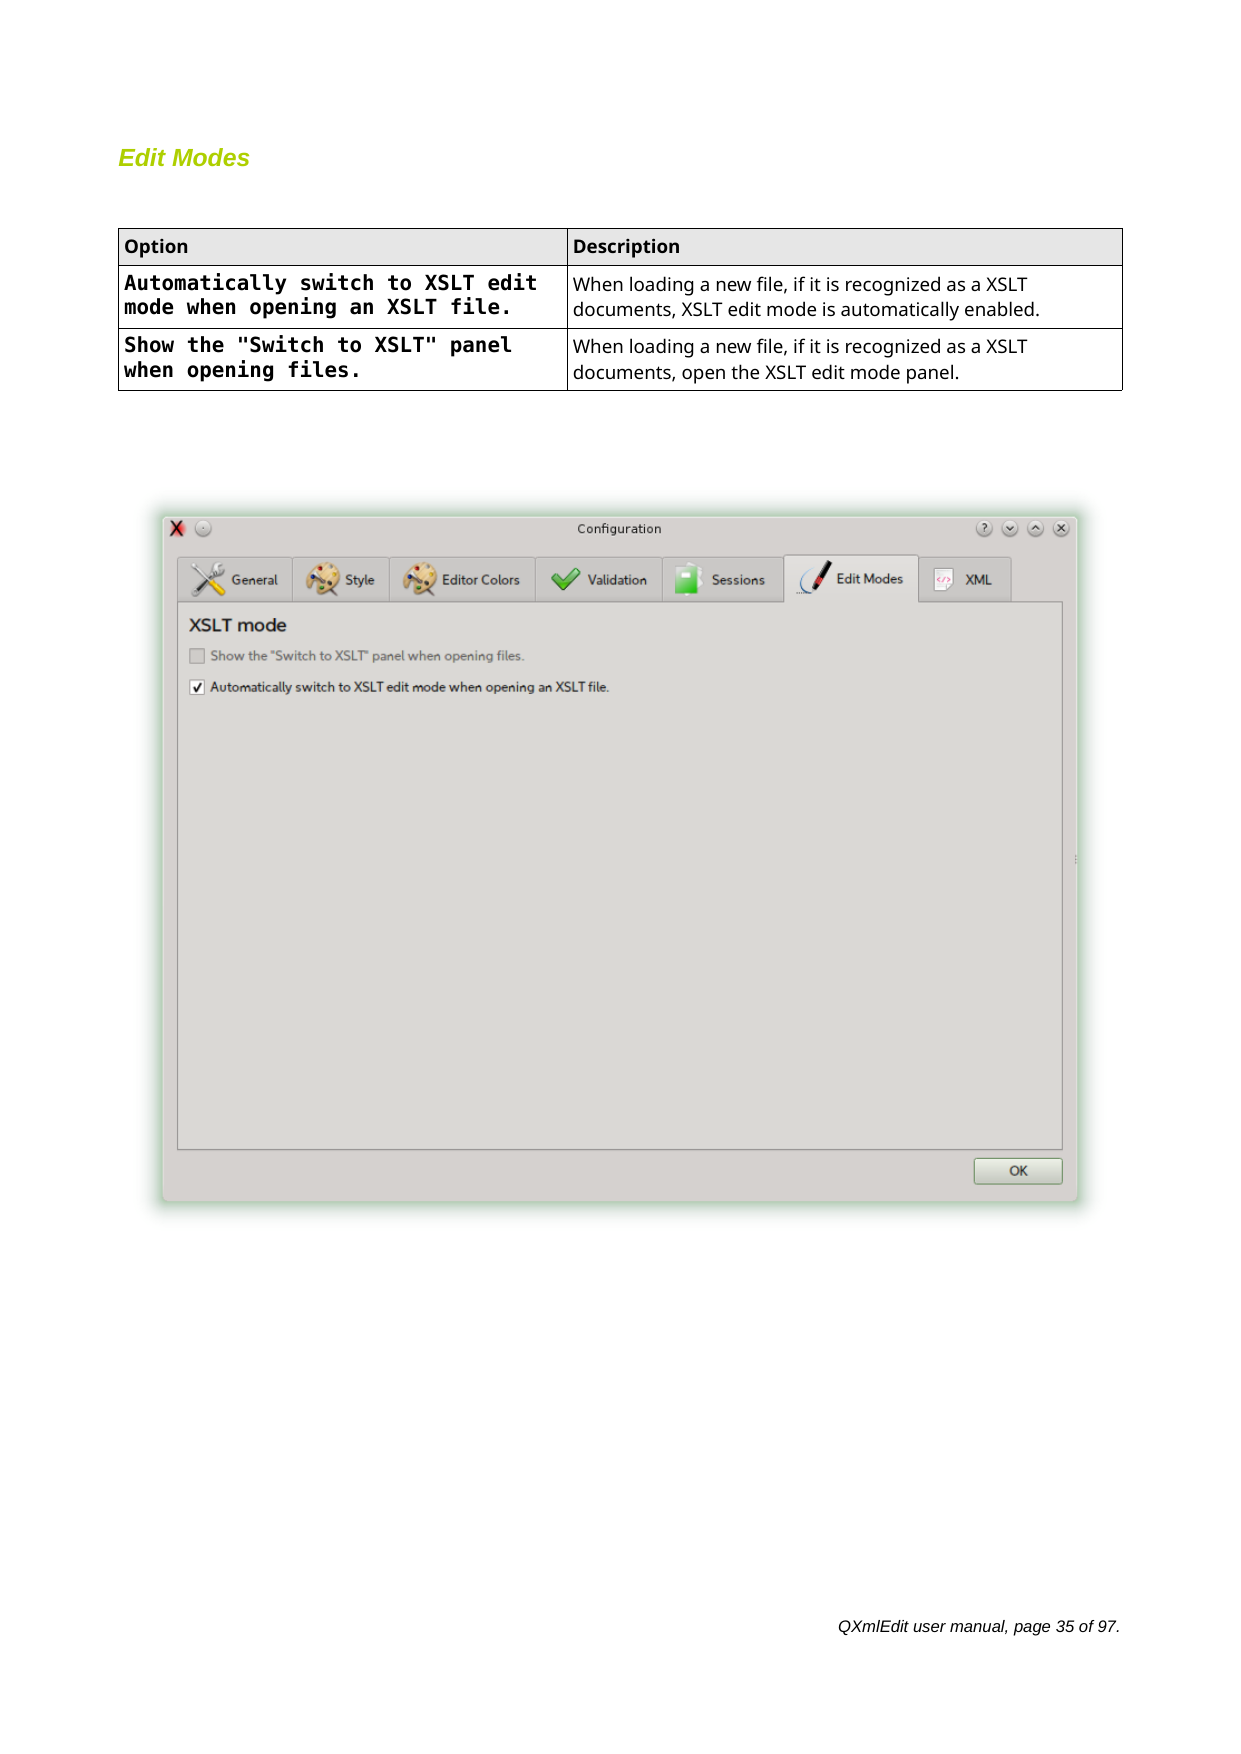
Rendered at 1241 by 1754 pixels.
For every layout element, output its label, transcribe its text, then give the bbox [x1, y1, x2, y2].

table_header Option [119, 229, 567, 265]
subtitle Edit Modes [118, 143, 1122, 172]
table_cell Automatically switch to XSLT edit mode when opening an XSLT file. [119, 266, 567, 328]
table_header Description [568, 229, 1122, 265]
table_cell When loading a new file, if it is recognized as a XSLT documents, XSLT edit mode is automatically enabled. [568, 266, 1122, 328]
table_cell Show the "Switch to XSLT" panel when opening files. [119, 329, 567, 390]
table_cell When loading a new file, if it is recognized as a XSLT documents, open the XSLT edit mode panel. [568, 329, 1122, 390]
picture [118, 472, 1122, 1246]
